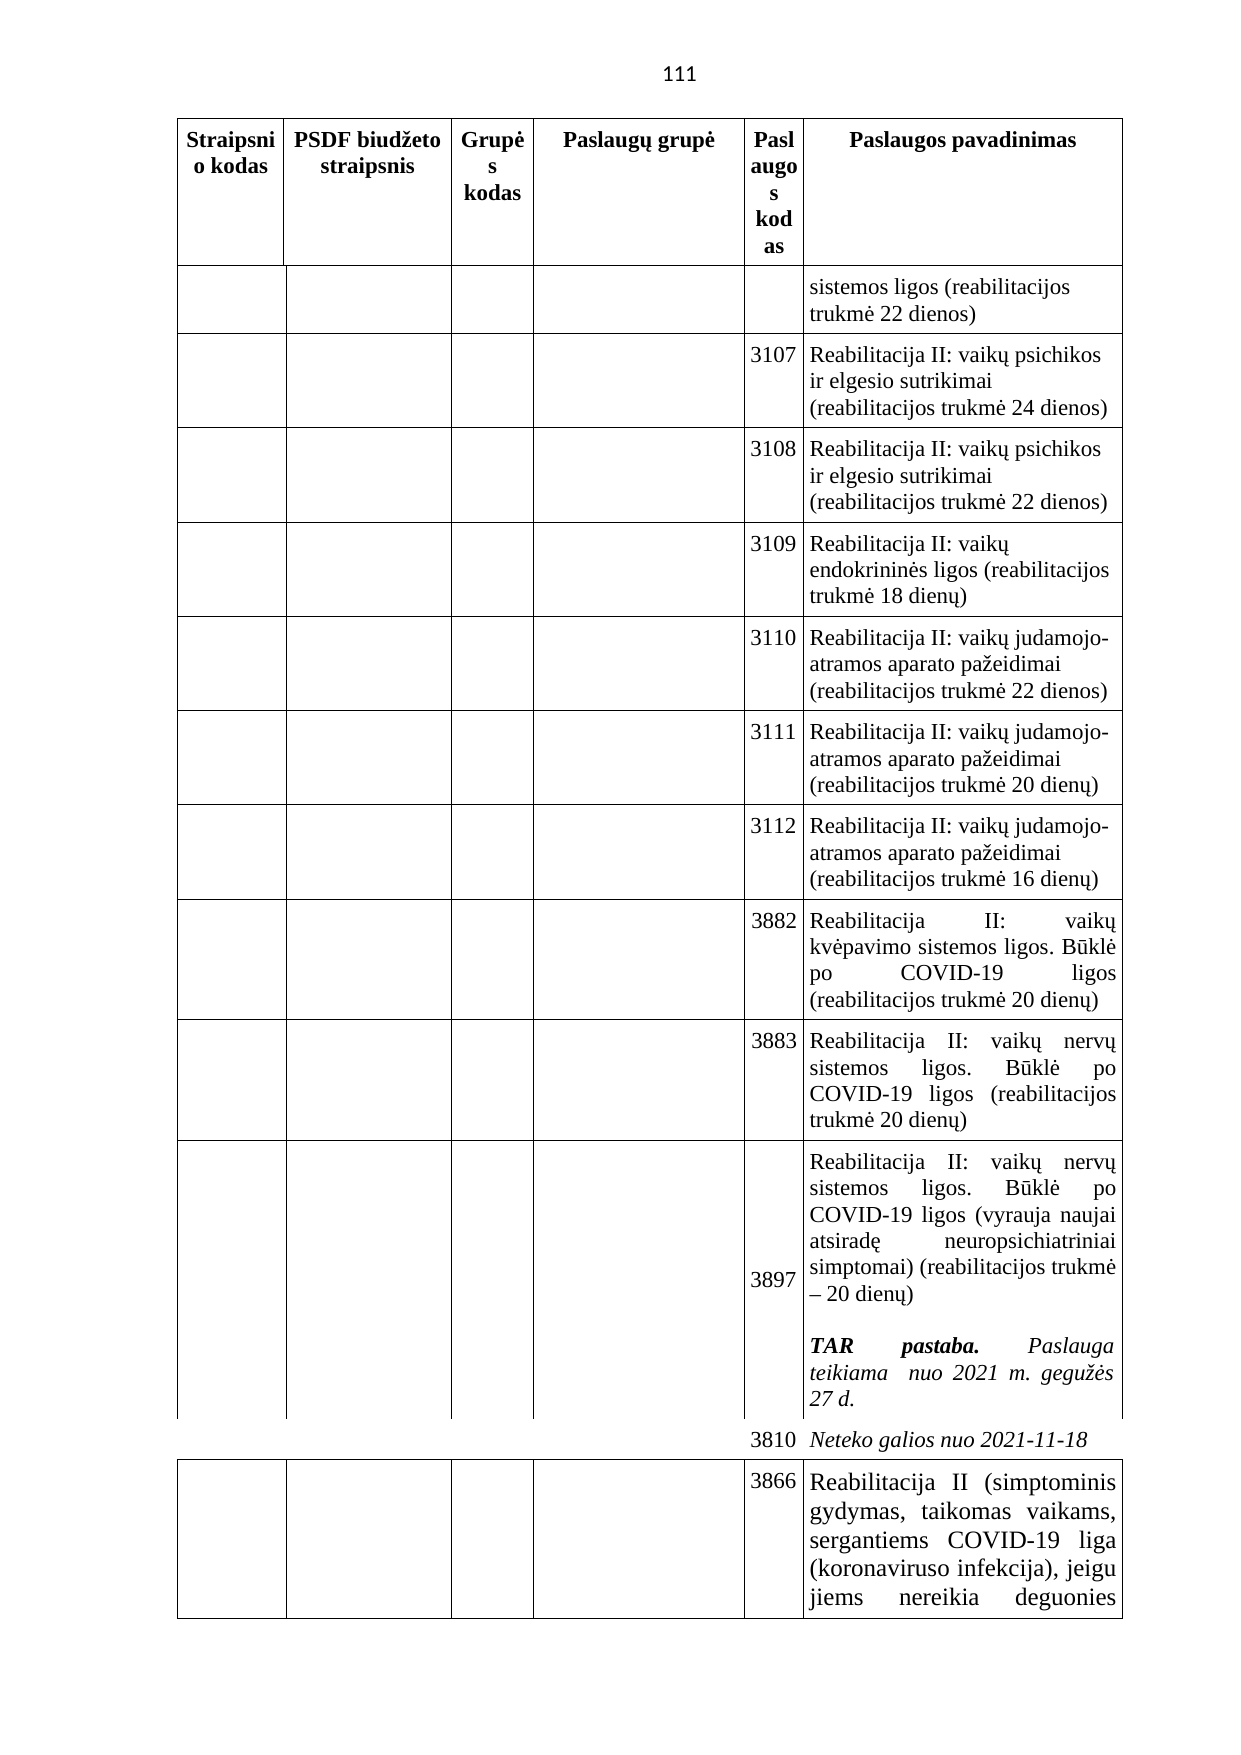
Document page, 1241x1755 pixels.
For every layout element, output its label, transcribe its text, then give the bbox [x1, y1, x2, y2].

table_cell Reabilitacija II: vaikų judamojo-atramos aparato pažeidimai (reabilitacijos trukmė 20 dienų) [804, 711, 1122, 804]
table_cell [452, 428, 533, 522]
table_cell [452, 334, 533, 427]
table_header Paslaugų grupė [534, 119, 744, 265]
table_cell 3882 [745, 900, 803, 1019]
table_cell Reabilitacija II: vaikų nervų sistemos ligos. Būklė po COVID-19 ligos (reabilitacijos trukmė 20 dienų) [804, 1020, 1122, 1140]
table_cell [534, 1020, 744, 1140]
table_cell [178, 1141, 286, 1419]
table_cell [287, 805, 451, 899]
table_cell 3107 [745, 334, 803, 427]
table_cell [534, 617, 744, 710]
table_cell [178, 523, 286, 616]
table_header Grupės kodas [452, 119, 533, 265]
table_cell [534, 1419, 744, 1459]
table_cell 3111 [745, 711, 803, 804]
table_cell [287, 334, 451, 427]
table_cell [534, 711, 744, 804]
table_cell [452, 1020, 533, 1140]
table_cell [287, 428, 451, 522]
table_cell [178, 1020, 286, 1140]
table_cell [178, 900, 286, 1019]
table_cell [452, 711, 533, 804]
table_cell [534, 266, 744, 333]
table_cell [178, 1460, 286, 1618]
table_cell [452, 900, 533, 1019]
table_cell sistemos ligos (reabilitacijos trukmė 22 dienos) [804, 266, 1122, 333]
table_cell [534, 1460, 744, 1618]
table_cell [452, 1460, 533, 1618]
table_cell [452, 266, 533, 333]
table_header Paslaugos kodas [745, 119, 803, 265]
table_header Paslaugos pavadinimas [804, 119, 1122, 265]
table_cell [178, 805, 286, 899]
table_cell [534, 428, 744, 522]
table_cell 3883 [745, 1020, 803, 1140]
table_cell Reabilitacija II: vaikų psichikos ir elgesio sutrikimai (reabilitacijos trukmė 22 dienos) [804, 428, 1122, 522]
table_cell 3112 [745, 805, 803, 899]
table_cell [287, 1460, 451, 1618]
table_cell [287, 900, 451, 1019]
table_cell [745, 266, 803, 333]
table_cell [534, 523, 744, 616]
table_cell [534, 805, 744, 899]
table_header Straipsnio kodas [178, 119, 283, 265]
table_cell [178, 711, 286, 804]
table_cell Neteko galios nuo 2021-11-18 [803, 1419, 1122, 1459]
table_cell [178, 428, 286, 522]
table_cell Reabilitacija II: vaikų endokrininės ligos (reabilitacijos trukmė 18 dienų) [804, 523, 1122, 616]
table_cell Reabilitacija II: vaikų nervų sistemos ligos. Būklė po COVID-19 ligos (vyrauja naujai atsiradę neuropsichiatriniai simptomai) (reabilitacijos trukmė – 20 dienų) TAR pastaba. Paslauga teikiama nuo 2021 m. gegužės 27 d. [804, 1141, 1122, 1419]
table_cell Reabilitacija II (simptominis gydymas, taikomas vaikams, sergantiems COVID-19 liga (koronaviruso infekcija), jeigu jiems nereikia deguonies [804, 1460, 1122, 1618]
table_cell [451, 1419, 533, 1459]
table_cell [452, 523, 533, 616]
table_cell Reabilitacija II: vaikų judamojo-atramos aparato pažeidimai (reabilitacijos trukmė 22 dienos) [804, 617, 1122, 710]
table_cell 3810 [744, 1419, 803, 1459]
table_cell [287, 1020, 451, 1140]
table_cell [178, 617, 286, 710]
table_cell [287, 617, 451, 710]
table_cell [178, 334, 286, 427]
table_cell 3108 [745, 428, 803, 522]
table_cell 3110 [745, 617, 803, 710]
table_cell Reabilitacija II: vaikų kvėpavimo sistemos ligos. Būklė po COVID-19 ligos (reabilitacijos trukmė 20 dienų) [804, 900, 1122, 1019]
table_cell [287, 1141, 451, 1419]
table_cell [452, 805, 533, 899]
table_cell [534, 1141, 744, 1419]
table_cell [287, 711, 451, 804]
table_cell [287, 1419, 451, 1459]
table_cell 3897 [745, 1141, 803, 1419]
table_cell 3109 [745, 523, 803, 616]
table_cell [178, 266, 286, 333]
table_cell [534, 900, 744, 1019]
table_cell [177, 1419, 287, 1459]
table_cell [287, 266, 451, 333]
table_cell Reabilitacija II: vaikų judamojo-atramos aparato pažeidimai (reabilitacijos trukmė 16 dienų) [804, 805, 1122, 899]
table_cell [452, 1141, 533, 1419]
table_cell [452, 617, 533, 710]
table_cell 3866 [745, 1460, 803, 1618]
table_cell [534, 334, 744, 427]
table_cell Reabilitacija II: vaikų psichikos ir elgesio sutrikimai (reabilitacijos trukmė 24 dienos) [804, 334, 1122, 427]
table_header PSDF biudžeto straipsnis [284, 119, 451, 265]
table_cell [287, 523, 451, 616]
